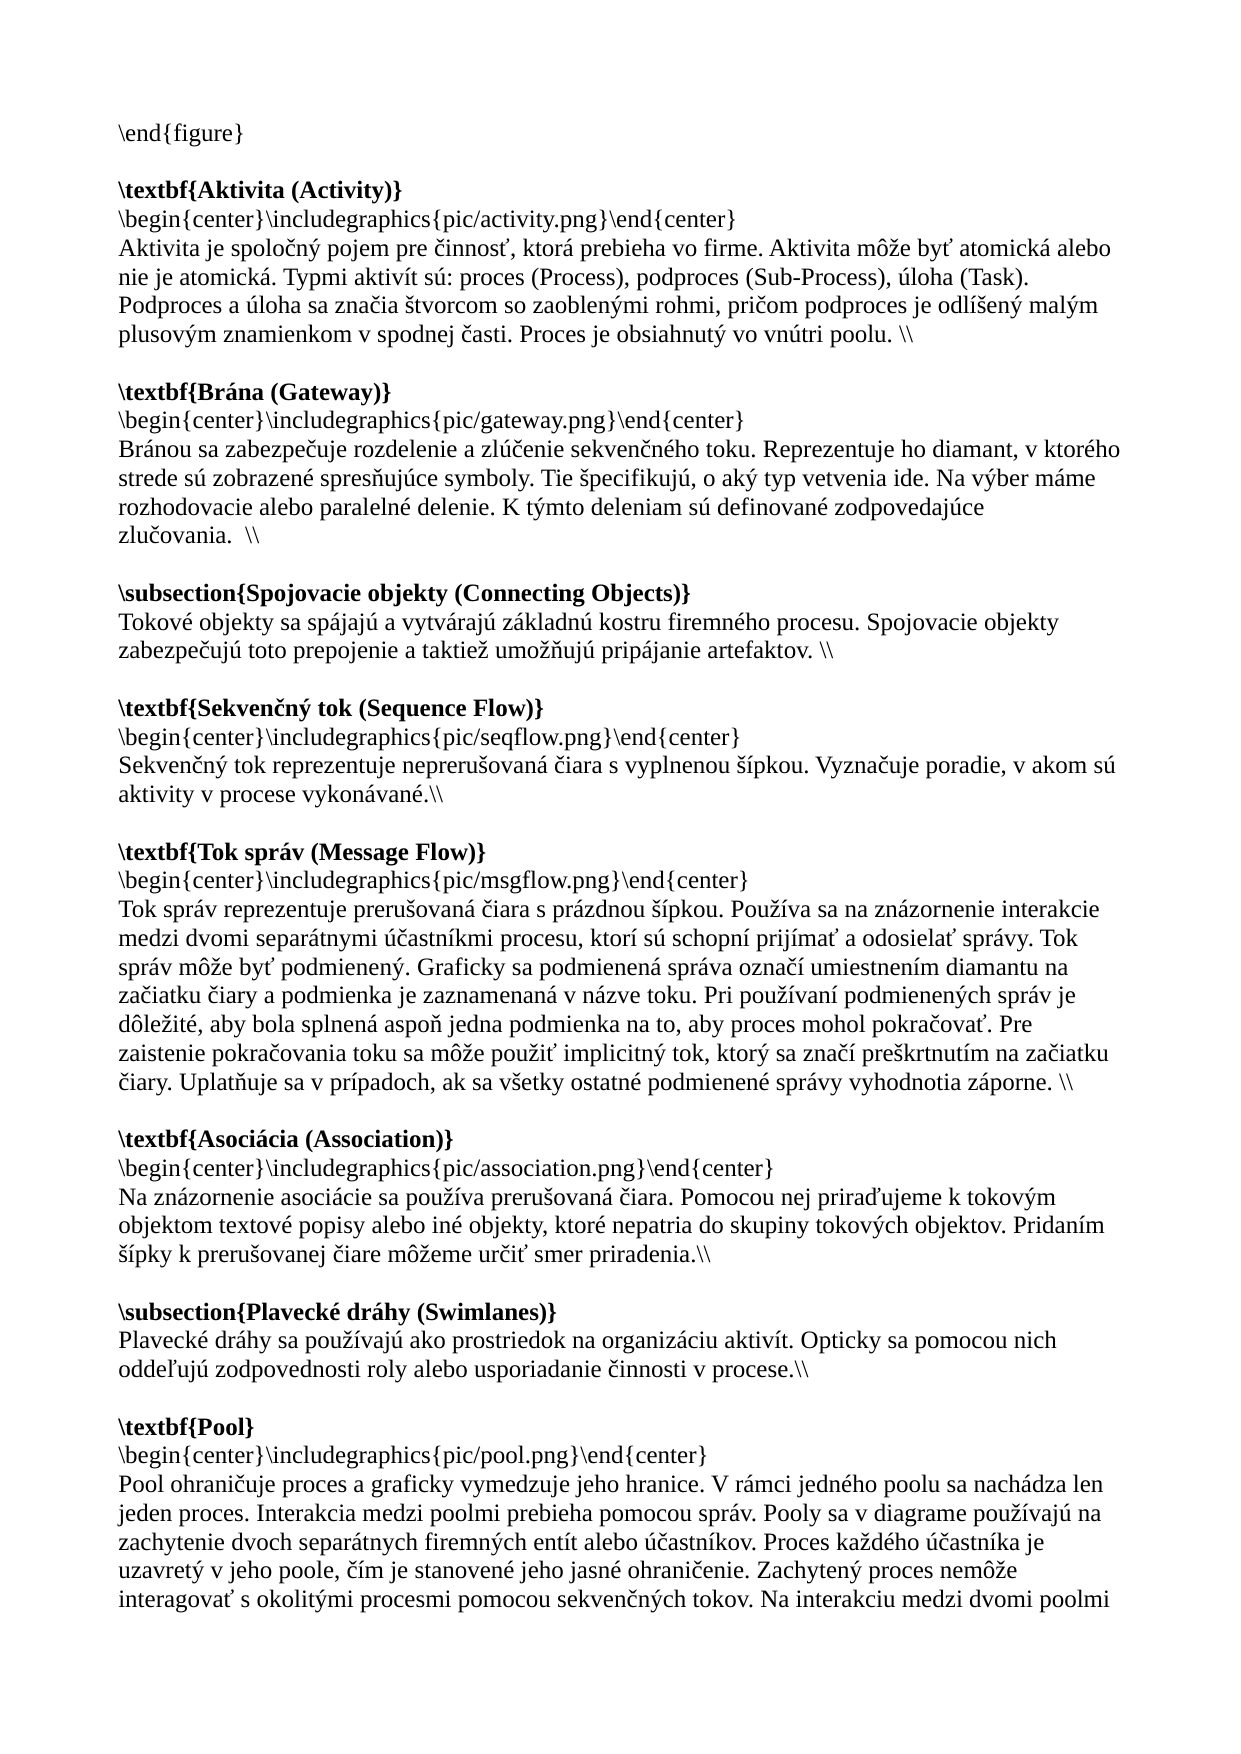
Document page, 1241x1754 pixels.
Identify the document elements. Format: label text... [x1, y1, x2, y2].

text \textbf{Brána (Gateway)} [118, 377, 1122, 406]
text \begin{center}\includegraphics{pic/gateway.png}\end{center} [118, 406, 1122, 434]
text \subsection{Spojovacie objekty (Connecting Objects)} [118, 578, 1122, 607]
text \begin{center}\includegraphics{pic/msgflow.png}\end{center} [118, 866, 1122, 894]
text Pool ohraničuje proces a graficky vymedzuje jeho hranice. V rámci jedného poolu sa nachádza len jeden proces. Interakcia medzi poolmi prebieha pomocou správ. Pooly sa v diagrame používajú na zachytenie dvoch separátnych firemných entít alebo účastníkov. Proces každého účastníka je uzavretý v jeho poole, čím je stanovené jeho jasné ohraničenie. Zachytený proces nemôže interagovať s okolitými procesmi pomocou sekvenčných tokov. Na interakciu medzi dvomi poolmi [118, 1469, 1122, 1613]
text \subsection{Plavecké dráhy (Swimlanes)} [118, 1297, 1122, 1326]
text Tok správ reprezentuje prerušovaná čiara s prázdnou šípkou. Používa sa na znázornenie interakcie medzi dvomi separátnymi účastníkmi procesu, ktorí sú schopní prijímať a odosielať správy. Tok správ môže byť podmienený. Graficky sa podmienená správa označí umiestnením diamantu na začiatku čiary a podmienka je zaznamenaná v názve toku. Pri používaní podmienených správ je dôležité, aby bola splnená aspoň jedna podmienka na to, aby proces mohol pokračovať. Pre zaistenie pokračovania toku sa môže použiť implicitný tok, ktorý sa značí preškrtnutím na začiatku čiary. Uplatňuje sa v prípadoch, ak sa všetky ostatné podmienené správy vyhodnotia záporne. \\ [118, 894, 1122, 1096]
text \textbf{Sekvenčný tok (Sequence Flow)} [118, 693, 1122, 722]
text Plavecké dráhy sa používajú ako prostriedok na organizáciu aktivít. Opticky sa pomocou nich oddeľujú zodpovednosti roly alebo usporiadanie činnosti v procese.\\ [118, 1326, 1122, 1383]
text Bránou sa zabezpečuje rozdelenie a zlúčenie sekvenčného toku. Reprezentuje ho diamant, v ktorého strede sú zobrazené spresňujúce symboly. Tie špecifikujú, o aký typ vetvenia ide. Na výber máme rozhodovacie alebo paralelné delenie. K týmto deleniam sú definované zodpovedajúce zlučovania. \\ [118, 434, 1122, 549]
text \begin{center}\includegraphics{pic/activity.png}\end{center} [118, 204, 1122, 233]
text \begin{center}\includegraphics{pic/seqflow.png}\end{center} [118, 722, 1122, 751]
text \begin{center}\includegraphics{pic/association.png}\end{center} [118, 1153, 1122, 1182]
text \textbf{Tok správ (Message Flow)} [118, 837, 1122, 866]
text \begin{center}\includegraphics{pic/pool.png}\end{center} [118, 1441, 1122, 1469]
text Tokové objekty sa spájajú a vytvárajú základnú kostru firemného procesu. Spojovacie objekty zabezpečujú toto prepojenie a taktiež umožňujú pripájanie artefaktov. \\ [118, 607, 1122, 664]
text Sekvenčný tok reprezentuje neprerušovaná čiara s vyplnenou šípkou. Vyznačuje poradie, v akom sú aktivity v procese vykonávané.\\ [118, 751, 1122, 808]
text \textbf{Pool} [118, 1412, 1122, 1441]
text Na znázornenie asociácie sa používa prerušovaná čiara. Pomocou nej priraďujeme k tokovým objektom textové popisy alebo iné objekty, ktoré nepatria do skupiny tokových objektov. Pridaním šípky k prerušovanej čiare môžeme určiť smer priradenia.\\ [118, 1182, 1122, 1268]
text \textbf{Asociácia (Association)} [118, 1124, 1122, 1153]
text \textbf{Aktivita (Activity)} [118, 176, 1122, 204]
text \end{figure} [118, 118, 1122, 147]
text Aktivita je spoločný pojem pre činnosť, ktorá prebieha vo firme. Aktivita môže byť atomická alebo nie je atomická. Typmi aktivít sú: proces (Process), podproces (Sub-Process), úloha (Task). Podproces a úloha sa značia štvorcom so zaoblenými rohmi, pričom podproces je odlíšený malým plusovým znamienkom v spodnej časti. Proces je obsiahnutý vo vnútri poolu. \\ [118, 233, 1122, 348]
